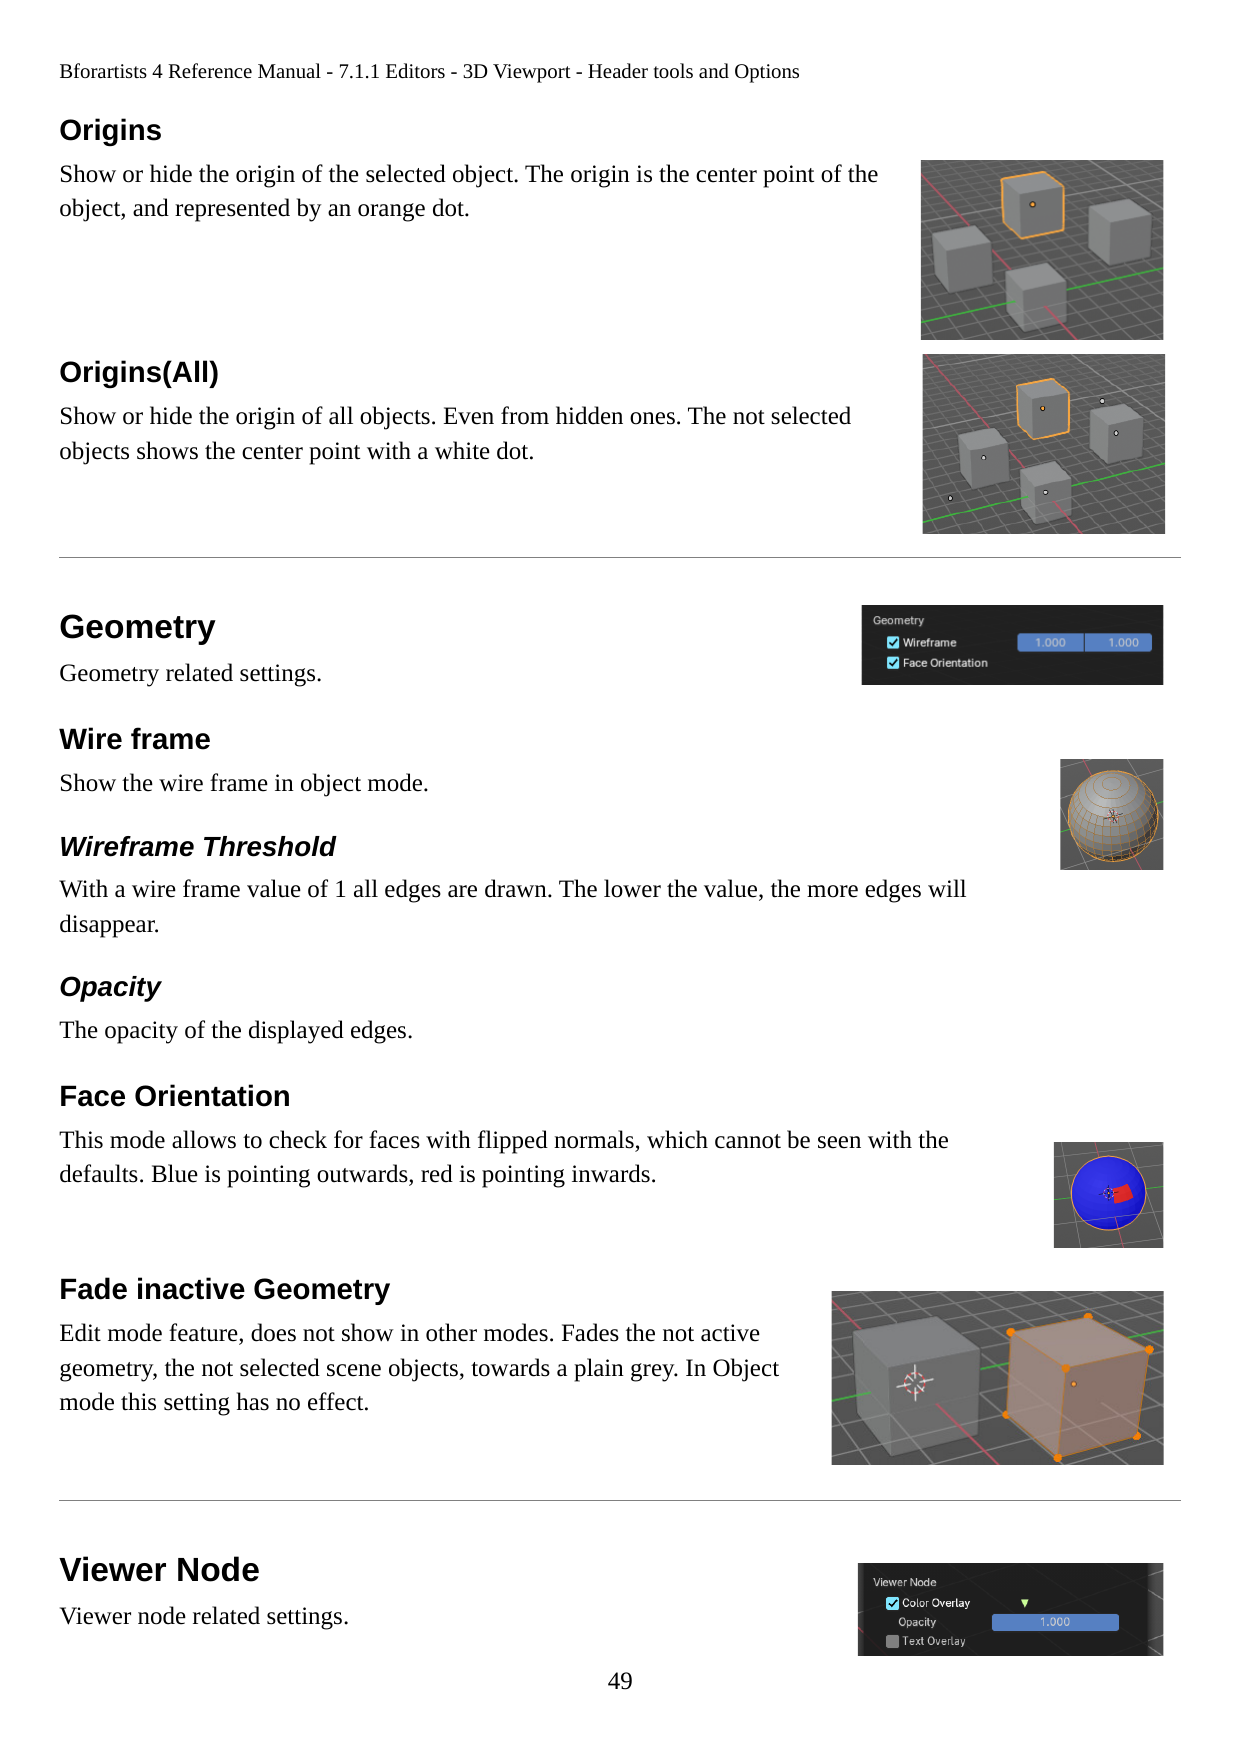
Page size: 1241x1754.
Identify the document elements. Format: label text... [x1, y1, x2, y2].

subtitle Wireframe Threshold [59, 830, 1060, 862]
picture [857, 1563, 1164, 1656]
subtitle Geometry [59, 607, 861, 646]
subtitle [1164, 607, 1181, 646]
subtitle Face Orientation [59, 1078, 1181, 1112]
subtitle Origins(All) [59, 355, 922, 389]
subtitle [1166, 355, 1181, 389]
picture [1053, 1142, 1164, 1248]
text Viewer node related settings. [59, 1601, 857, 1630]
text Show the wire frame in object mode. [59, 768, 1060, 797]
text With a wire frame value of 1 all edges are drawn. The lower the value, the more edges will disappear. [59, 874, 1181, 938]
subtitle Wire frame [59, 722, 1181, 756]
subtitle Viewer Node [59, 1550, 1181, 1589]
subtitle Fade inactive Geometry [59, 1272, 1181, 1306]
picture [861, 605, 1164, 685]
subtitle [1164, 830, 1181, 862]
text Show or hide the origin of the selected object. The origin is the center point of the object, and represented by an orange dot. [59, 159, 1181, 222]
picture [920, 160, 1164, 340]
text The opacity of the displayed edges. [59, 1015, 1181, 1043]
text Show or hide the origin of all objects. Even from hidden ones. The not selected objects shows the center point with a white dot. [59, 401, 922, 464]
text Edit mode feature, does not show in other modes. Fades the not active geometry, the not selected scene objects, towards a plain grey. In Object mode this setting has no effect. [59, 1318, 831, 1416]
picture [922, 354, 1166, 534]
text This mode allows to check for faces with flipped normals, which cannot be seen with the defaults. Blue is pointing outwards, red is pointing inwards. [59, 1125, 1181, 1188]
subtitle Opacity [59, 970, 1181, 1002]
text Geometry related settings. [59, 658, 1181, 687]
subtitle Origins [59, 113, 1181, 146]
picture [1060, 759, 1164, 870]
picture [831, 1291, 1164, 1465]
